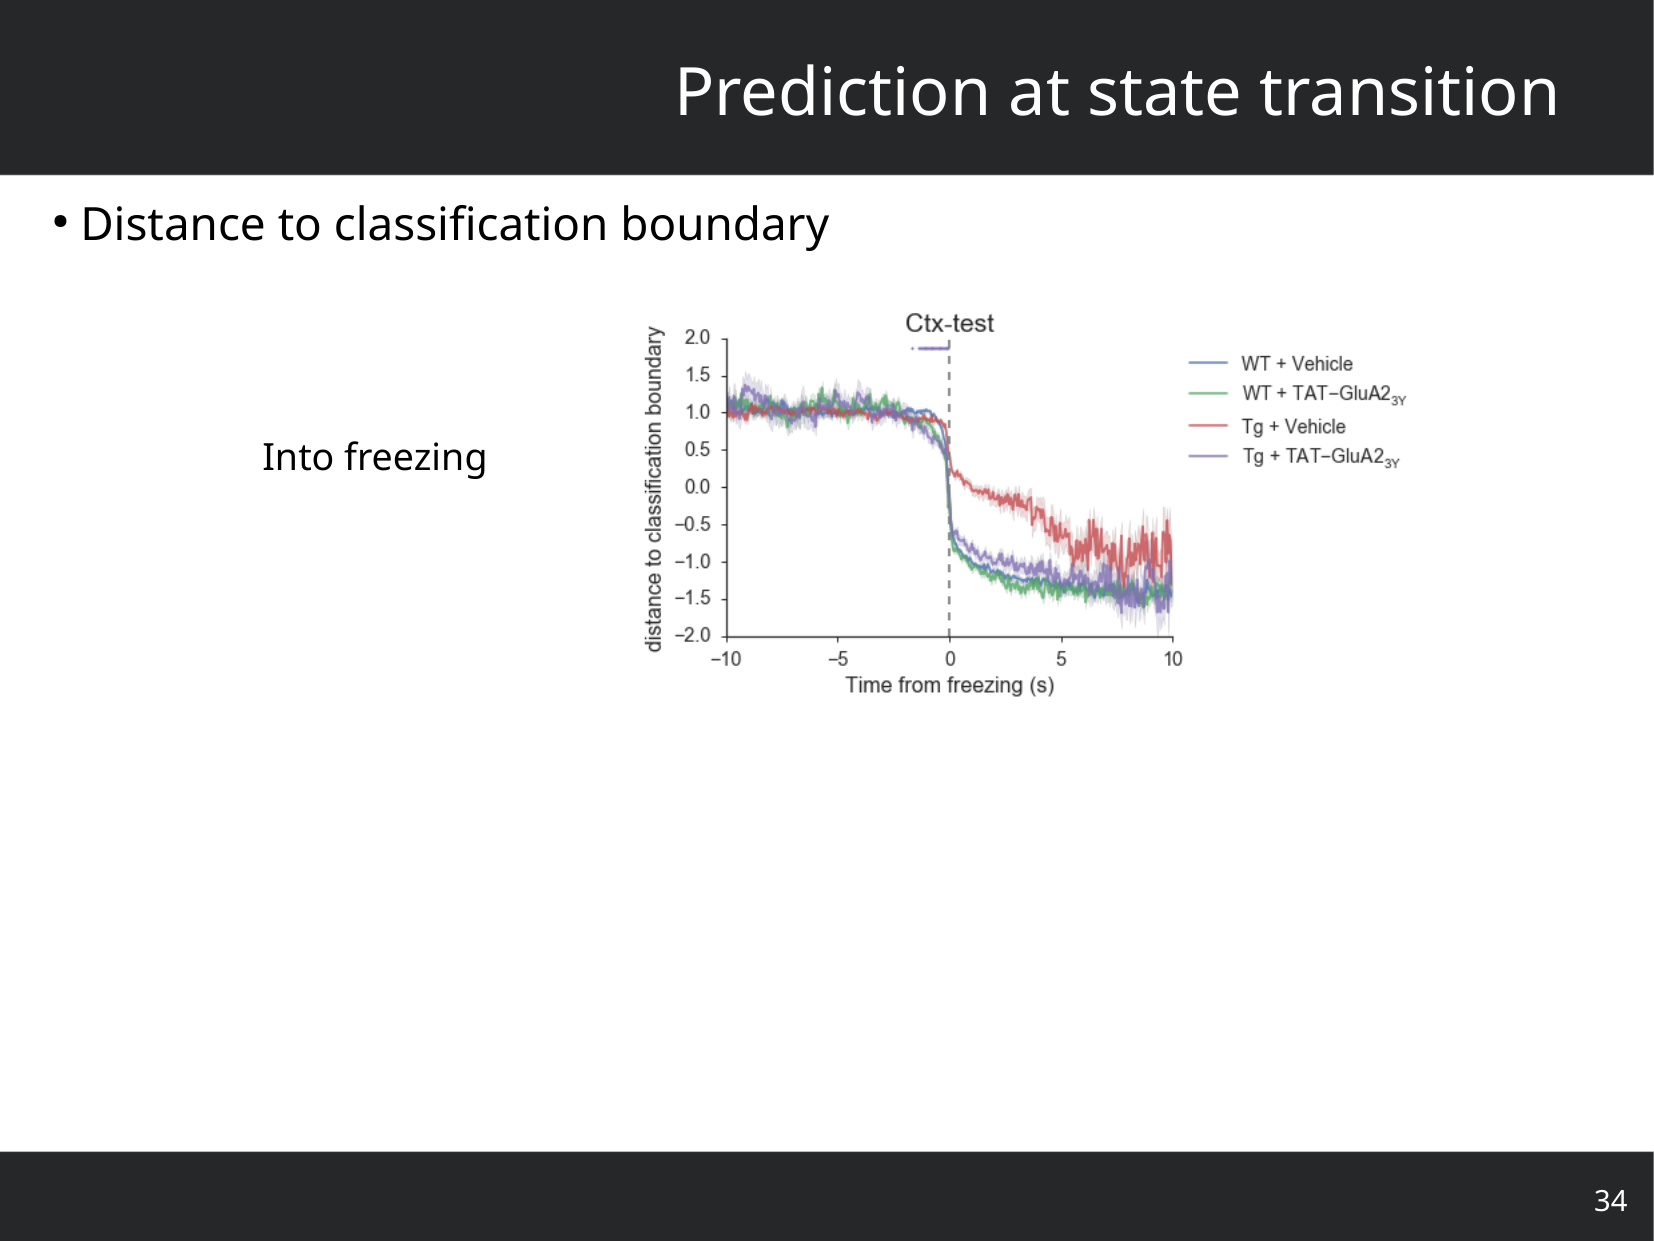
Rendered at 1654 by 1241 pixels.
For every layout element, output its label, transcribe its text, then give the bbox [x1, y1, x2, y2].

text_box Prediction at state transition [88, 36, 1577, 134]
text_box Distance to classification boundary [37, 183, 1654, 617]
picture [0, 0, 1654, 1241]
